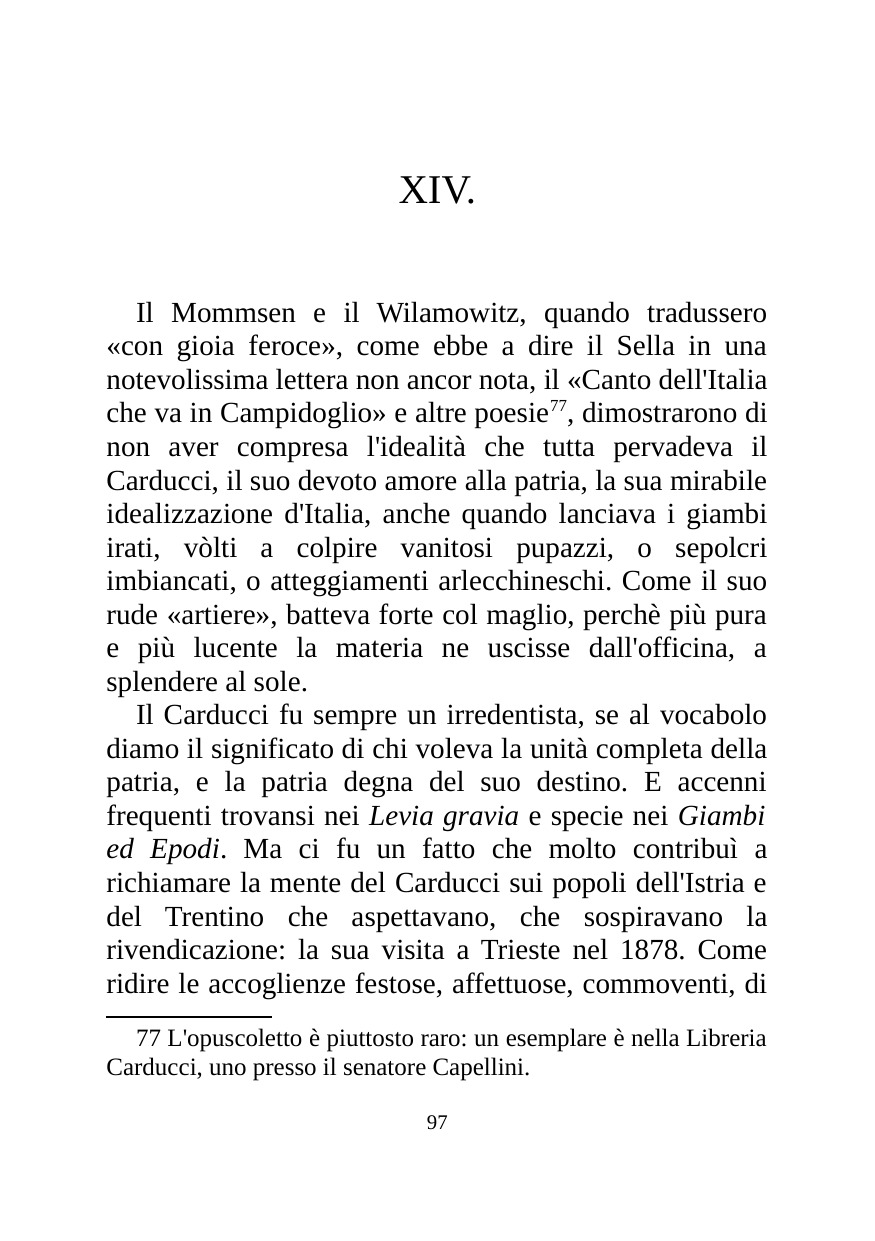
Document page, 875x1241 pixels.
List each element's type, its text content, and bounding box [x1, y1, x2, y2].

text Il Carducci fu sempre un irredentista, se al vocabolo diamo il significato di chi voleva la unità completa della patria, e la patria degna del suo destino. E accenni frequenti trovansi nei Levia gravia e specie nei Giambi ed Epodi. Ma ci fu un fatto che molto contribuì a richiamare la mente del Carducci sui popoli dell'Istria e del Trentino che aspettavano, che sospiravano la rivendicazione: la sua visita a Trieste nel 1878. Come ridire le accoglienze festose, affettuose, commoventi, di [106, 697, 768, 999]
text L'opuscoletto è piuttosto raro: un esemplare è nella Libreria Carducci, uno presso il senatore Capellini. [106, 1023, 768, 1080]
text Il Mommsen e il Wilamowitz, quando tradussero «con gioia feroce», come ebbe a dire il Sella in una notevolissima lettera non ancor nota, il «Canto dell'Italia che va in Campidoglio» e altre poesie, dimostrarono di non aver compresa l'idealità che tutta pervadeva il Carducci, il suo devoto amore alla patria, la sua mirabile idealizzazione d'Italia, anche quando lanciava i giambi irati, vòlti a colpire vanitosi pupazzi, o sepolcri imbiancati, o atteggiamenti arlecchineschi. Come il suo rude «artiere», batteva forte col maglio, perchè più pura e più lucente la materia ne uscisse dall'officina, a splendere al sole. [106, 295, 768, 697]
subtitle XIV. [106, 165, 768, 212]
